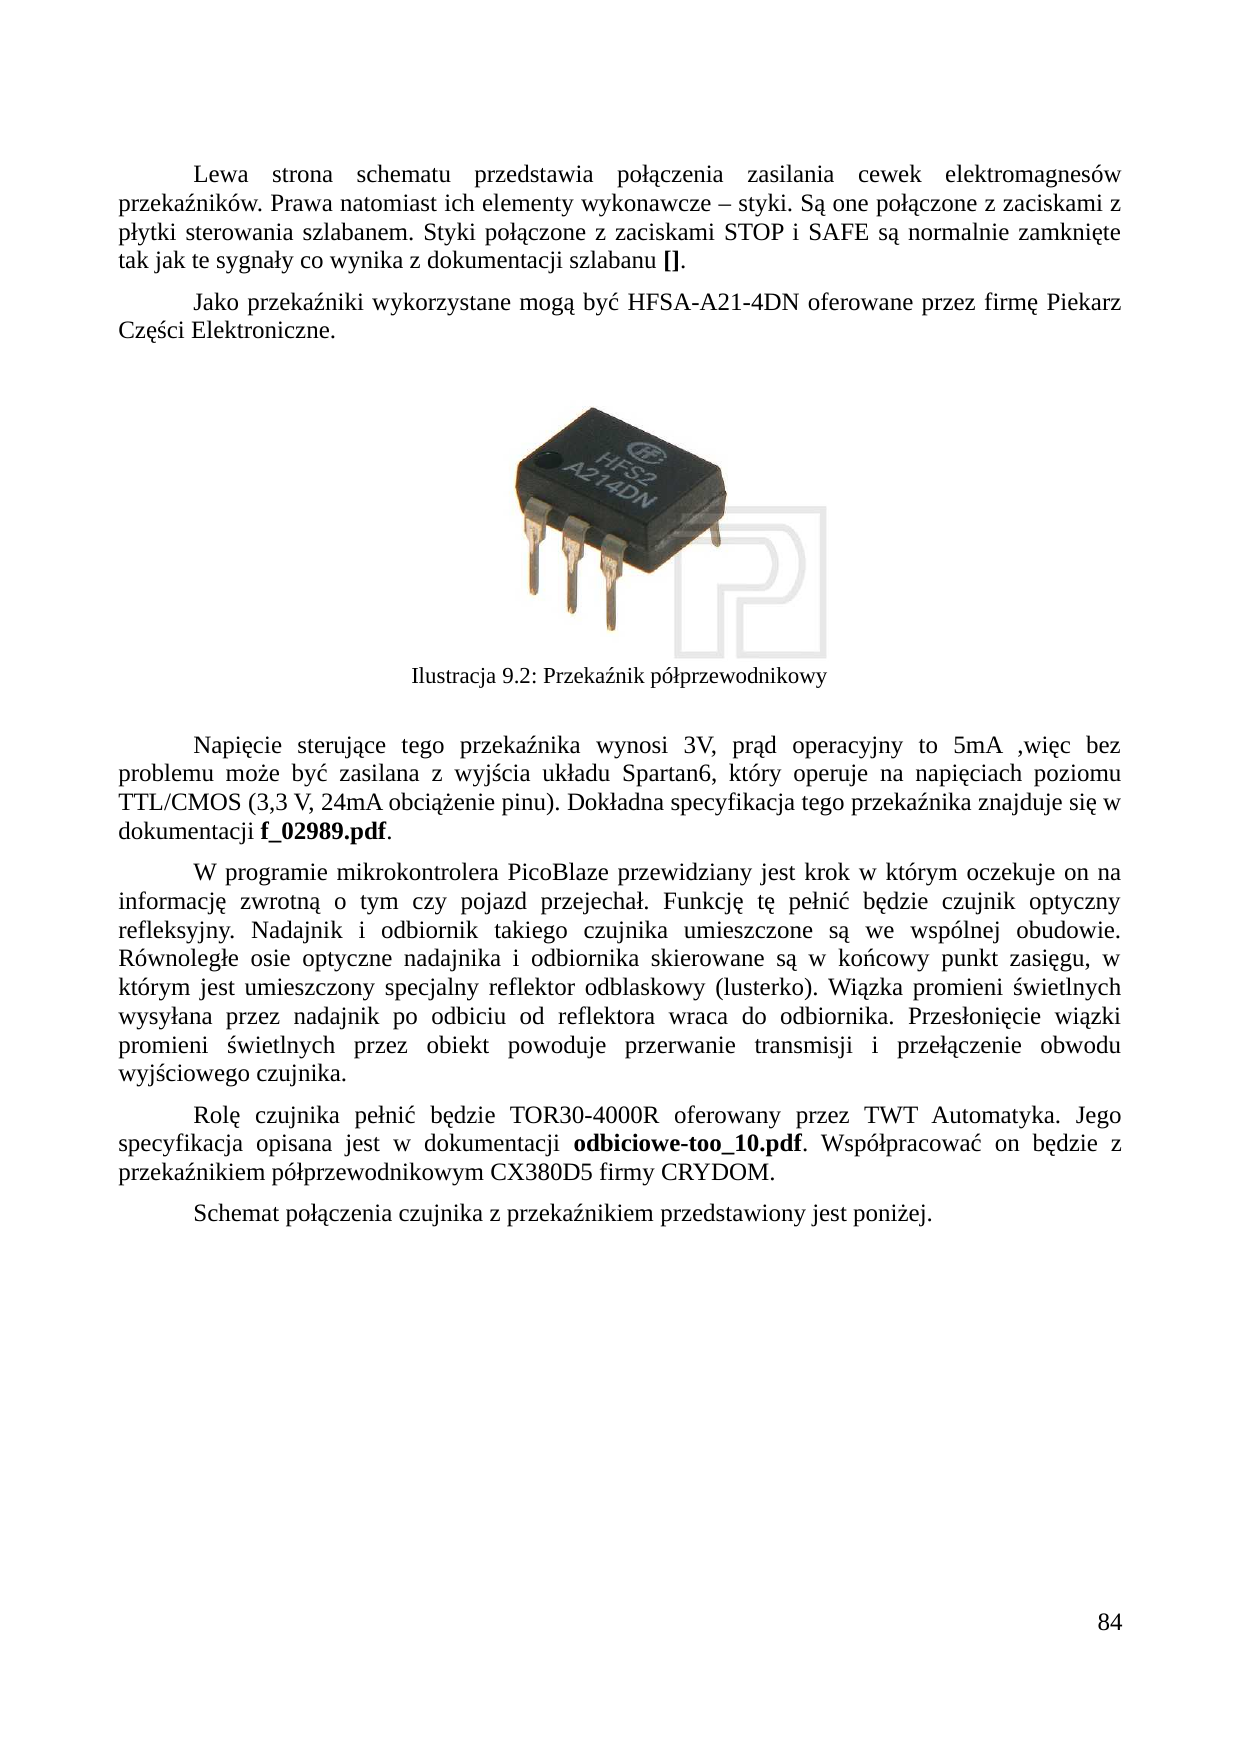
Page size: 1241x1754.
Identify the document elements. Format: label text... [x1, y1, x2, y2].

text Lewa strona schematu przedstawia połączenia zasilania cewek elektromagnesów przekaźników. Prawa natomiast ich elementy wykonawcze – styki. Są one połączone z zaciskami z płytki sterowania szlabanem. Styki połączone z zaciskami STOP i SAFE są normalnie zamknięte tak jak te sygnały co wynika z dokumentacji szlabanu []. [118, 159, 1122, 274]
text Ilustracja 9.2: Przekaźnik półprzewodnikowy [411, 662, 829, 688]
text W programie mikrokontrolera PicoBlaze przewidziany jest krok w którym oczekuje on na informację zwrotną o tym czy pojazd przejechał. Funkcję tę pełnić będzie czujnik optyczny refleksyjny. Nadajnik i odbiornik takiego czujnika umieszczone są we wspólnej obudowie. Równoległe osie optyczne nadajnika i odbiornika skierowane są w końcowy punkt zasięgu, w którym jest umieszczony specjalny reflektor odblaskowy (lusterko). Wiązka promieni świetlnych wysyłana przez nadajnik po odbiciu od reflektora wraca do odbiornika. Przesłonięcie wiązki promieni świetlnych przez obiekt powoduje przerwanie transmisji i przełączenie obwodu wyjściowego czujnika. [118, 857, 1122, 1087]
picture [411, 369, 830, 662]
text Jako przekaźniki wykorzystane mogą być HFSA-A21-4DN oferowane przez firmę Piekarz Części Elektroniczne. [118, 287, 1122, 344]
text Schemat połączenia czujnika z przekaźnikiem przedstawiony jest poniżej. [118, 1198, 1122, 1227]
text Rolę czujnika pełnić będzie TOR30-4000R oferowany przez TWT Automatyka. Jego specyfikacja opisana jest w dokumentacji odbiciowe-too_10.pdf. Współpracować on będzie z przekaźnikiem półprzewodnikowym CX380D5 firmy CRYDOM. [118, 1100, 1122, 1186]
text Napięcie sterujące tego przekaźnika wynosi 3V, prąd operacyjny to 5mA ,więc bez problemu może być zasilana z wyjścia układu Spartan6, który operuje na napięciach poziomu TTL/CMOS (3,3 V, 24mA obciążenie pinu). Dokładna specyfikacja tego przekaźnika znajduje się w dokumentacji f_02989.pdf. [118, 730, 1122, 845]
